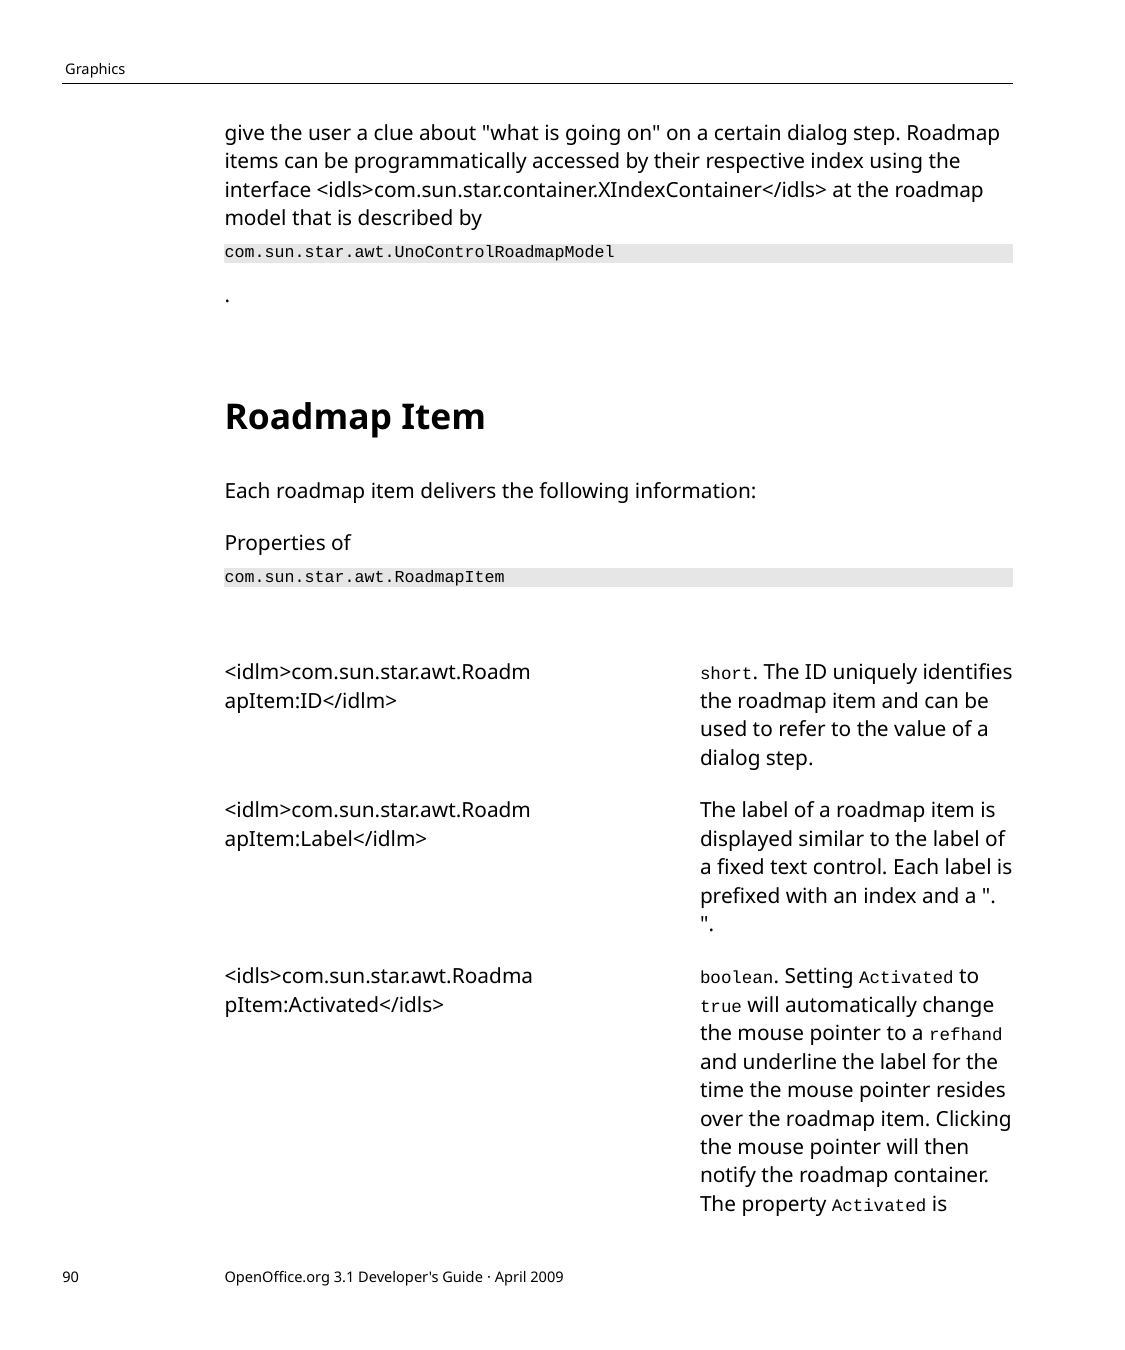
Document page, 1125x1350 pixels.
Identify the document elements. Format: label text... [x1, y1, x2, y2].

table_cell <idlm>com.sun.star.awt.RoadmapItem:Label</idlm> [62, 784, 537, 949]
table_header Properties of com.sun.star.awt.RoadmapItem [62, 516, 1013, 646]
subtitle Roadmap Item [224, 392, 1013, 440]
text com.sun.star.awt.UnoControlRoadmapModel [224, 244, 1013, 263]
text give the user a clue about "what is going on" on a certain dialog step. Roadmap items can be programmatically accessed by their respective index using the interface <idls>com.sun.star.container.XIndexContainer</idls> at the roadmap model that is described by [224, 118, 1013, 232]
table_cell The label of a roadmap item is displayed similar to the label of a fixed text control. Each label is prefixed with an index and a ". ". [537, 784, 1013, 949]
text . [224, 281, 1013, 309]
text Each roadmap item delivers the following information: [224, 476, 1013, 504]
table_cell <idls>com.sun.star.awt.RoadmapItem:Activated</idls> [62, 950, 537, 1217]
table_cell short. The ID uniquely identifies the roadmap item and can be used to refer to the value of a dialog step. [537, 646, 1013, 783]
table_cell boolean. Setting Activated to true will automatically change the mouse pointer to a refhand and underline the label for the time the mouse pointer resides over the roadmap item. Clicking the mouse pointer will then notify the roadmap container. The property Activated is [537, 950, 1013, 1217]
table_cell <idlm>com.sun.star.awt.RoadmapItem:ID</idlm> [62, 646, 537, 783]
